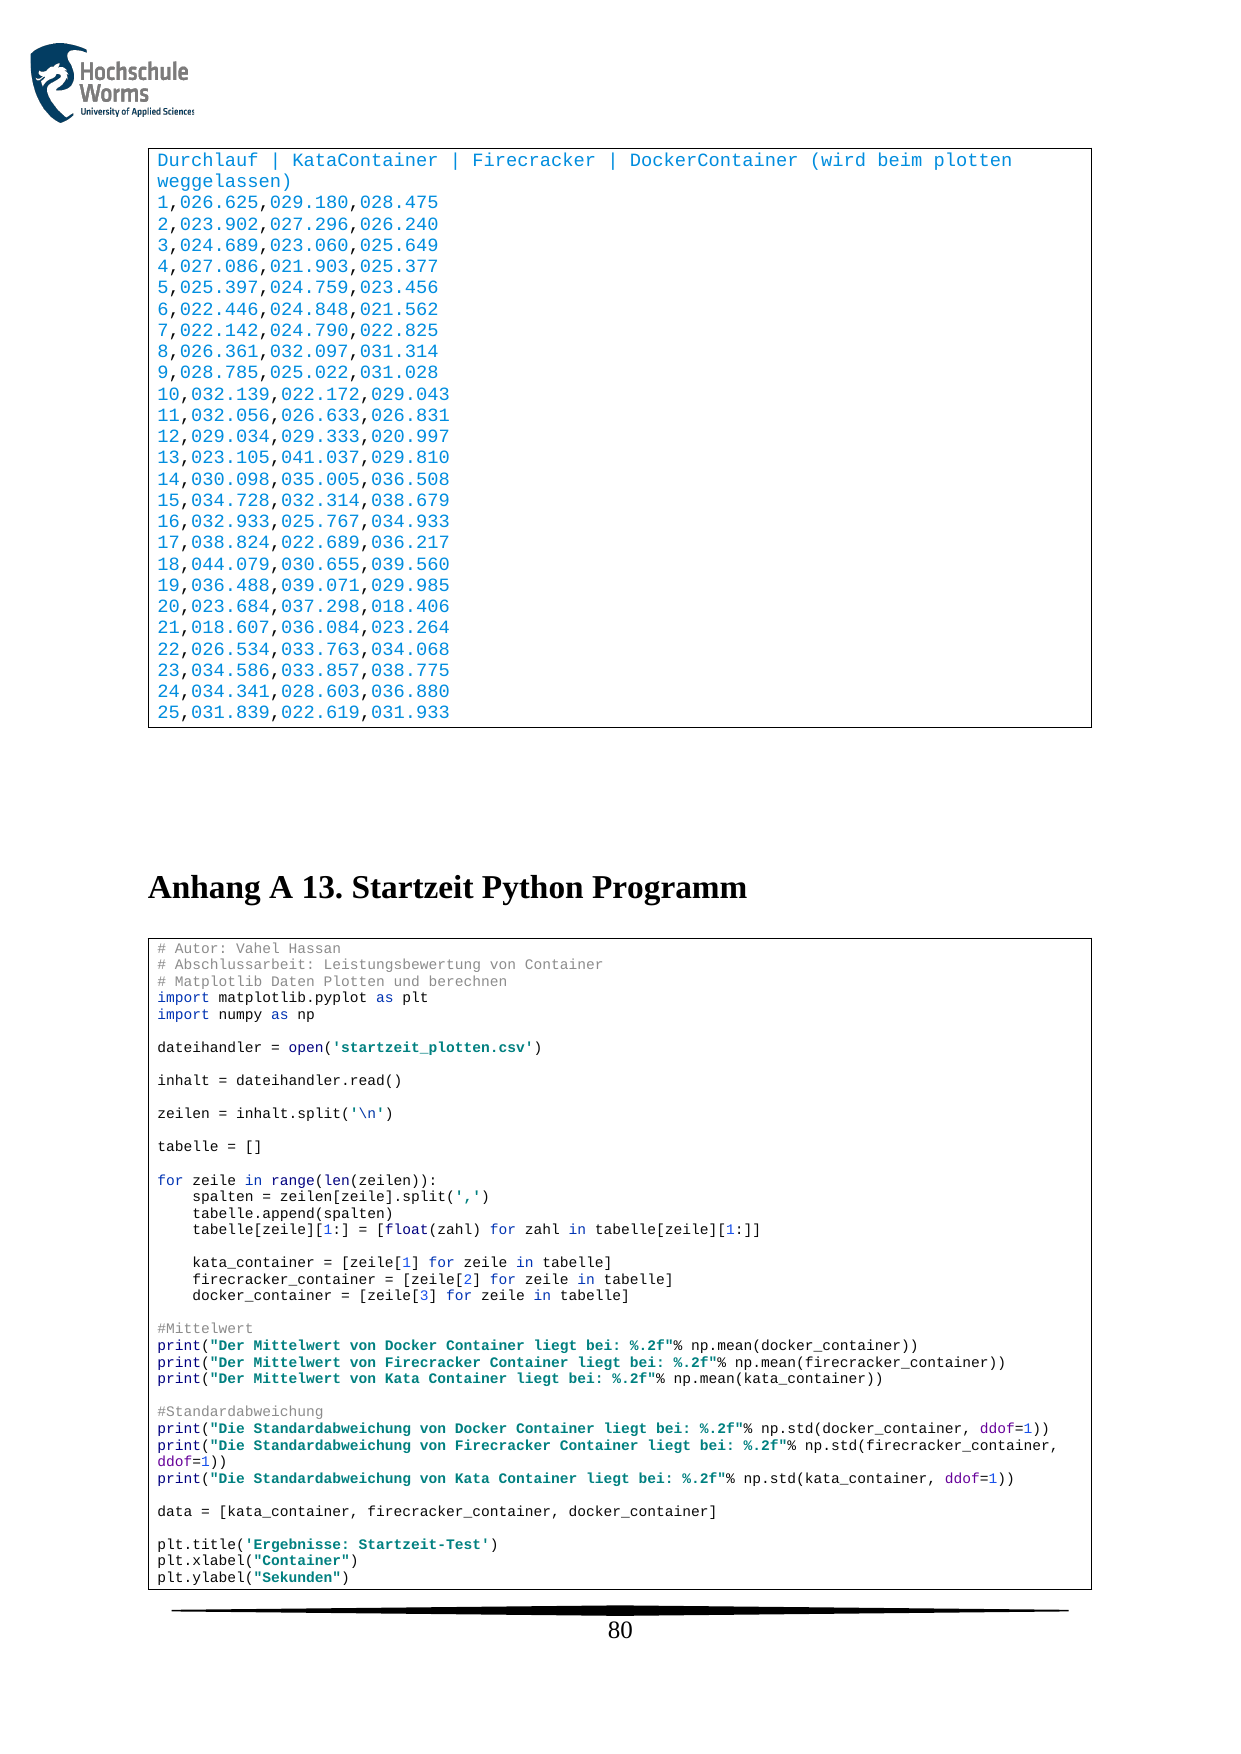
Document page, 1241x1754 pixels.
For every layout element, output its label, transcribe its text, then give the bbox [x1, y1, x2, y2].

text 1,026.625,029.180,028.475 2,023.902,027.296,026.240 3,024.689,023.060,025.649 4,027.086,021.903,025.377 5,025.397,024.759,023.456 6,022.446,024.848,021.562 7,022.142,024.790,022.825 8,026.361,032.097,031.314 9,028.785,025.022,031.028 10,032.139,022.172,029.043 11,032.056,026.633,026.831 12,029.034,029.333,020.997 13,023.105,041.037,029.810 14,030.098,035.005,036.508 15,034.728,032.314,038.679 16,032.933,025.767,034.933 17,038.824,022.689,036.217 18,044.079,030.655,039.560 19,036.488,039.071,029.985 20,023.684,037.298,018.406 21,018.607,036.084,023.264 22,026.534,033.763,034.068 23,034.586,033.857,038.775 24,034.341,028.603,036.880 25,031.839,022.619,031.933 [149, 190, 1091, 727]
text Anhang A 13. Startzeit Python Programm [148, 868, 1092, 906]
text Durchlauf | KataContainer | Firecracker | DockerContainer (wird beim plotten weggelassen) [149, 149, 1091, 190]
text # Autor: Vahel Hassan # Abschlussarbeit: Leistungsbewertung von Container # Matplotlib Daten Plotten und berechnen import matplotlib.pyplot as plt import numpy as np dateihandler = open('startzeit_plotten.csv') inhalt = dateihandler.read() zeilen = inhalt.split('\n') tabelle = [] for zeile in range(len(zeilen)): spalten = zeilen[zeile].split(',') tabelle.append(spalten) tabelle[zeile][1:] = [float(zahl) for zahl in tabelle[zeile][1:]] kata_container = [zeile[1] for zeile in tabelle] firecracker_container = [zeile[2] for zeile in tabelle] docker_container = [zeile[3] for zeile in tabelle] #Mittelwert print("Der Mittelwert von Docker Container liegt bei: %.2f"% np.mean(docker_container)) print("Der Mittelwert von Firecracker Container liegt bei: %.2f"% np.mean(firecracker_container)) print("Der Mittelwert von Kata Container liegt bei: %.2f"% np.mean(kata_container)) #Standardabweichung print("Die Standardabweichung von Docker Container liegt bei: %.2f"% np.std(docker_container, ddof=1)) print("Die Standardabweichung von Firecracker Container liegt bei: %.2f"% np.std(firecracker_container, ddof=1)) print("Die Standardabweichung von Kata Container liegt bei: %.2f"% np.std(kata_container, ddof=1)) data = [kata_container, firecracker_container, docker_container] plt.title('Ergebnisse: Startzeit-Test') plt.xlabel("Container") plt.ylabel("Sekunden") [149, 939, 1091, 1589]
